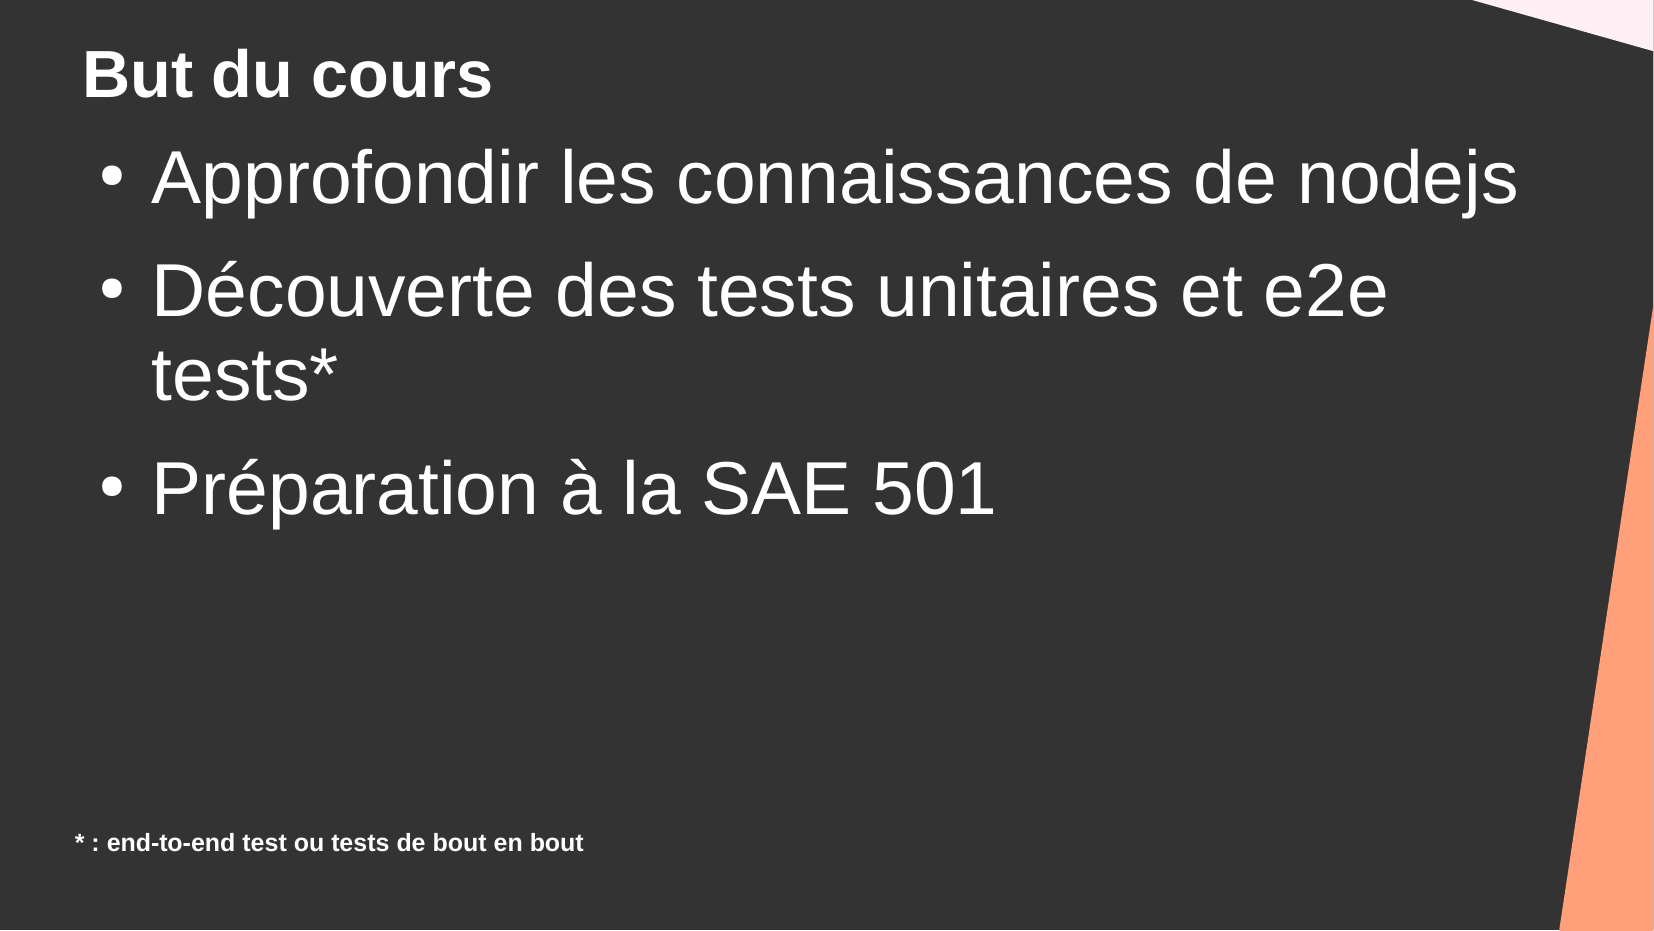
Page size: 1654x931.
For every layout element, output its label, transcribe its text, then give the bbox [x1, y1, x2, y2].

title But du cours [82, 36, 1571, 122]
text_box [1472, 0, 1654, 52]
list Approfondir les connaissances de nodejs Découverte des tests unitaires et e2e tests* Préparation à la SAE 501 [80, 135, 1559, 626]
text_box [1559, 300, 1654, 931]
text_box * : end-to-end test ou tests de bout en bout [60, 821, 1546, 906]
